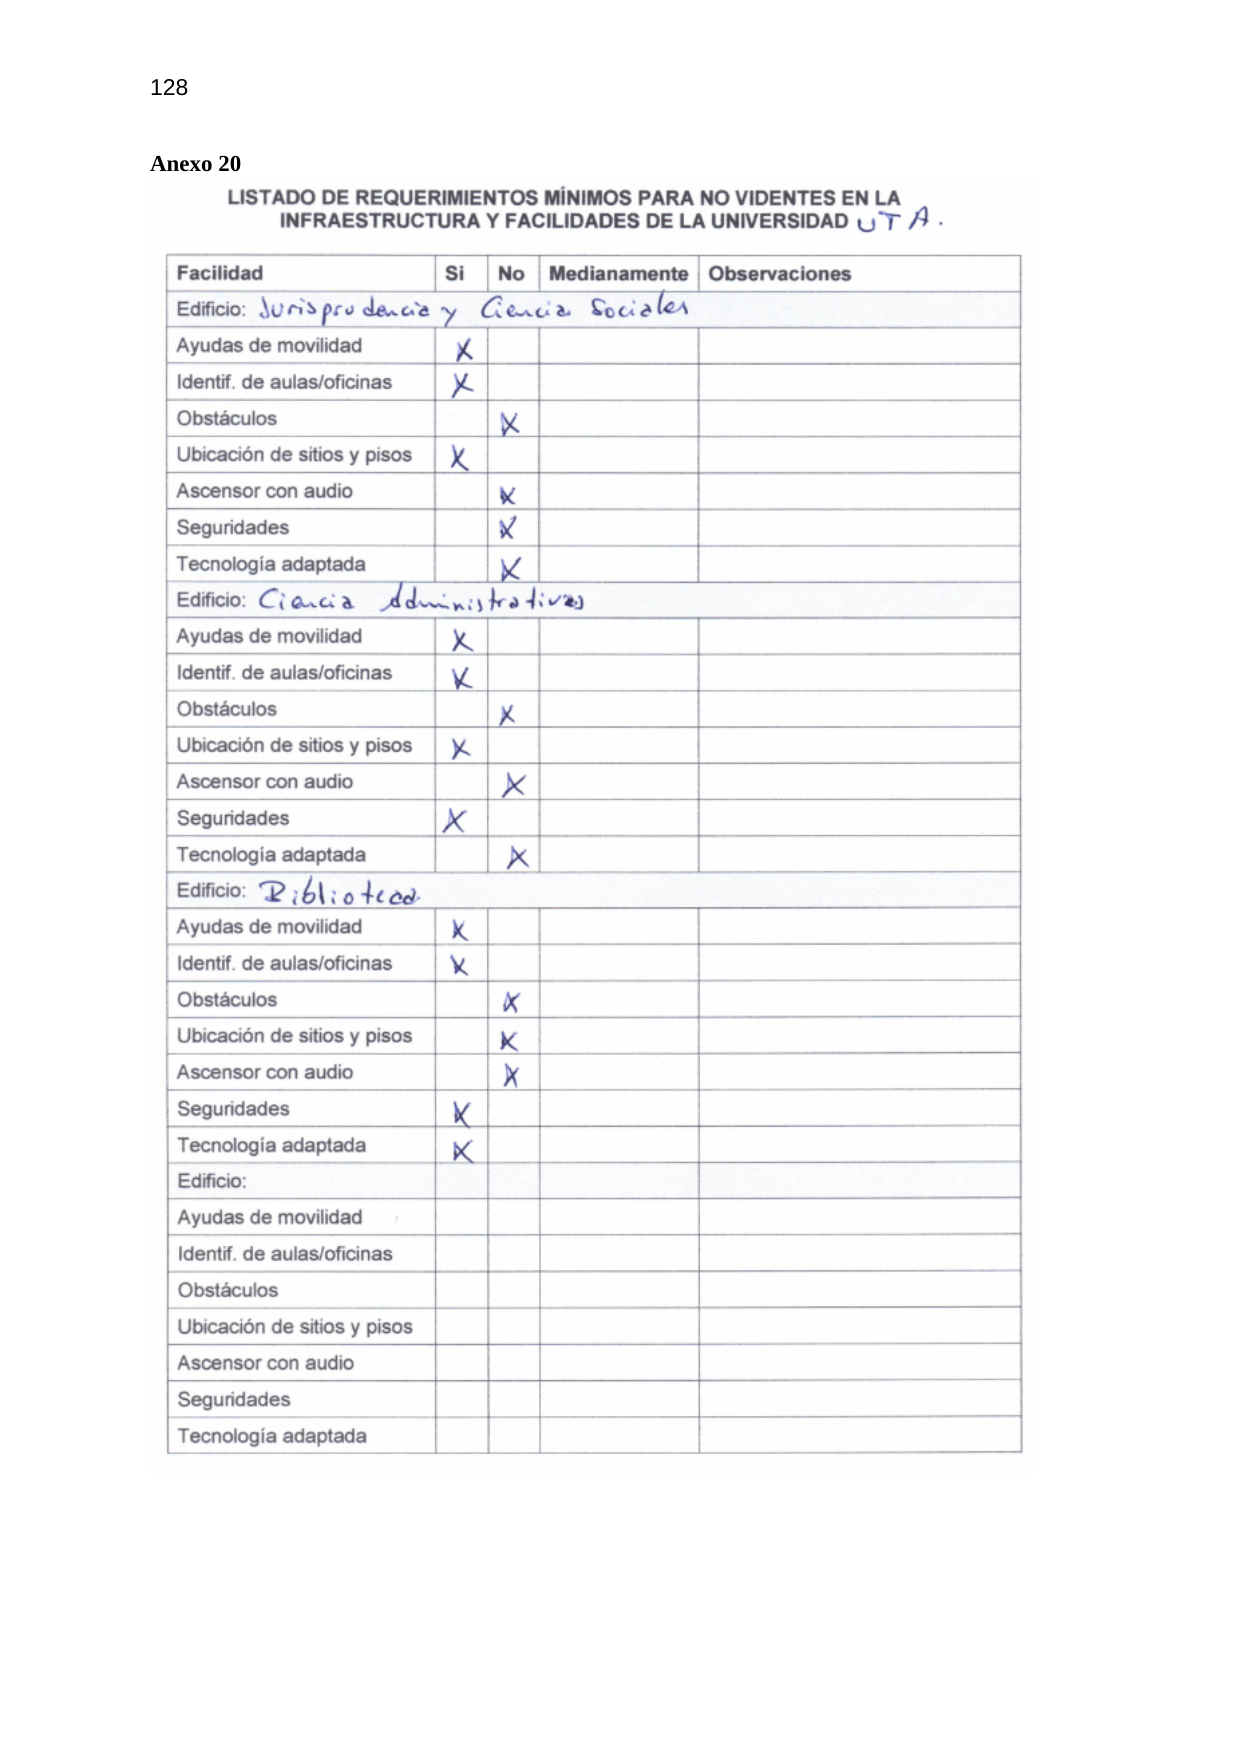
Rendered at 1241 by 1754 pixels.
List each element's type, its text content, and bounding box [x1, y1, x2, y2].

picture [150, 176, 1036, 1474]
text Anexo 20 [150, 150, 1090, 176]
